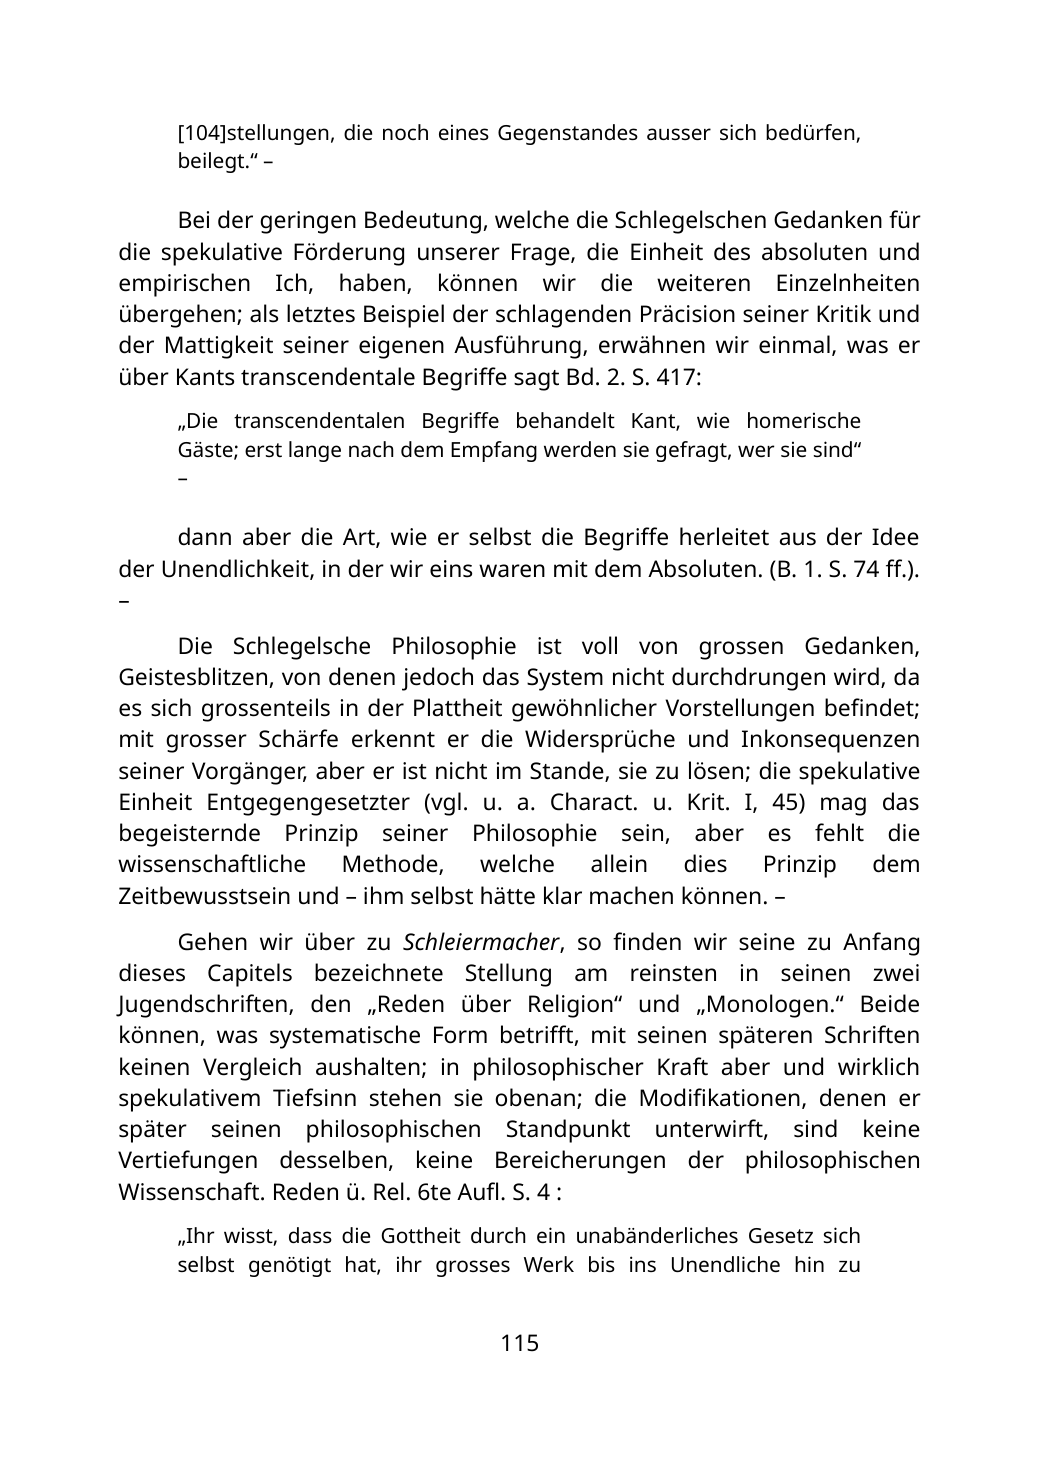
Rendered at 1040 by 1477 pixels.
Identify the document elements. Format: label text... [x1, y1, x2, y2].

text Bei der geringen Bedeutung, welche die Schlegelschen Gedanken für die spekulative Förderung unserer Frage, die Einheit des absoluten und empirischen Ich, haben, können wir die weiteren Einzelnheiten übergehen; als letztes Beispiel der schlagenden Präcision seiner Kritik und der Mattigkeit seiner eigenen Ausführung, erwähnen wir einmal, was er über Kants transcendentale Begriffe sagt Bd. 2. S. 417: [118, 204, 921, 392]
text Gehen wir über zu Schleiermacher, so finden wir seine zu Anfang dieses Capitels bezeichnete Stellung am reinsten in seinen zwei Jugendschriften, den „Reden über Religion“ und „Monologen.“ Beide können, was systematische Form betrifft, mit seinen späteren Schriften keinen Vergleich aushalten; in philosophischer Kraft aber und wirklich spekulativem Tiefsinn stehen sie obenan; die Modifikationen, denen er später seinen philosophischen Standpunkt unterwirft, sind keine Vertiefungen desselben, keine Bereicherungen der philosophischen Wissenschaft. Reden ü. Rel. 6te Aufl. S. 4 : [118, 926, 921, 1207]
text Die Schlegelsche Philosophie ist voll von grossen Gedanken, Geistesblitzen, von denen jedoch das System nicht durchdrungen wird, da es sich grossenteils in der Plattheit gewöhnlicher Vorstellungen befindet; mit grosser Schärfe erkennt er die Widersprüche und Inkonsequenzen seiner Vorgänger, aber er ist nicht im Stande, sie zu lösen; die spekulative Einheit Entgegengesetzter (vgl. u. a. Charact. u. Krit. I, 45) mag das begeisternde Prinzip seiner Philosophie sein, aber es fehlt die wissenschaftliche Methode, welche allein dies Prinzip dem Zeitbewusstsein und – ihm selbst hätte klar machen können. – [118, 630, 921, 911]
text „Die transcendentalen Begriffe behandelt Kant, wie homerische Gäste; erst lange nach dem Empfang werden sie gefragt, wer sie sind“ – [177, 407, 862, 492]
text [104]stellungen, die noch eines Gegenstandes ausser sich bedürfen, beilegt.“ – [177, 118, 862, 175]
text dann aber die Art, wie er selbst die Begriffe herleitet aus der Idee der Unendlichkeit, in der wir eins waren mit dem Absoluten. (B. 1. S. 74 ff.). – [118, 521, 921, 615]
text „Ihr wisst, dass die Gottheit durch ein unabänderliches Gesetz sich selbst genötigt hat, ihr grosses Werk bis ins Unendliche hin zu [177, 1221, 862, 1278]
